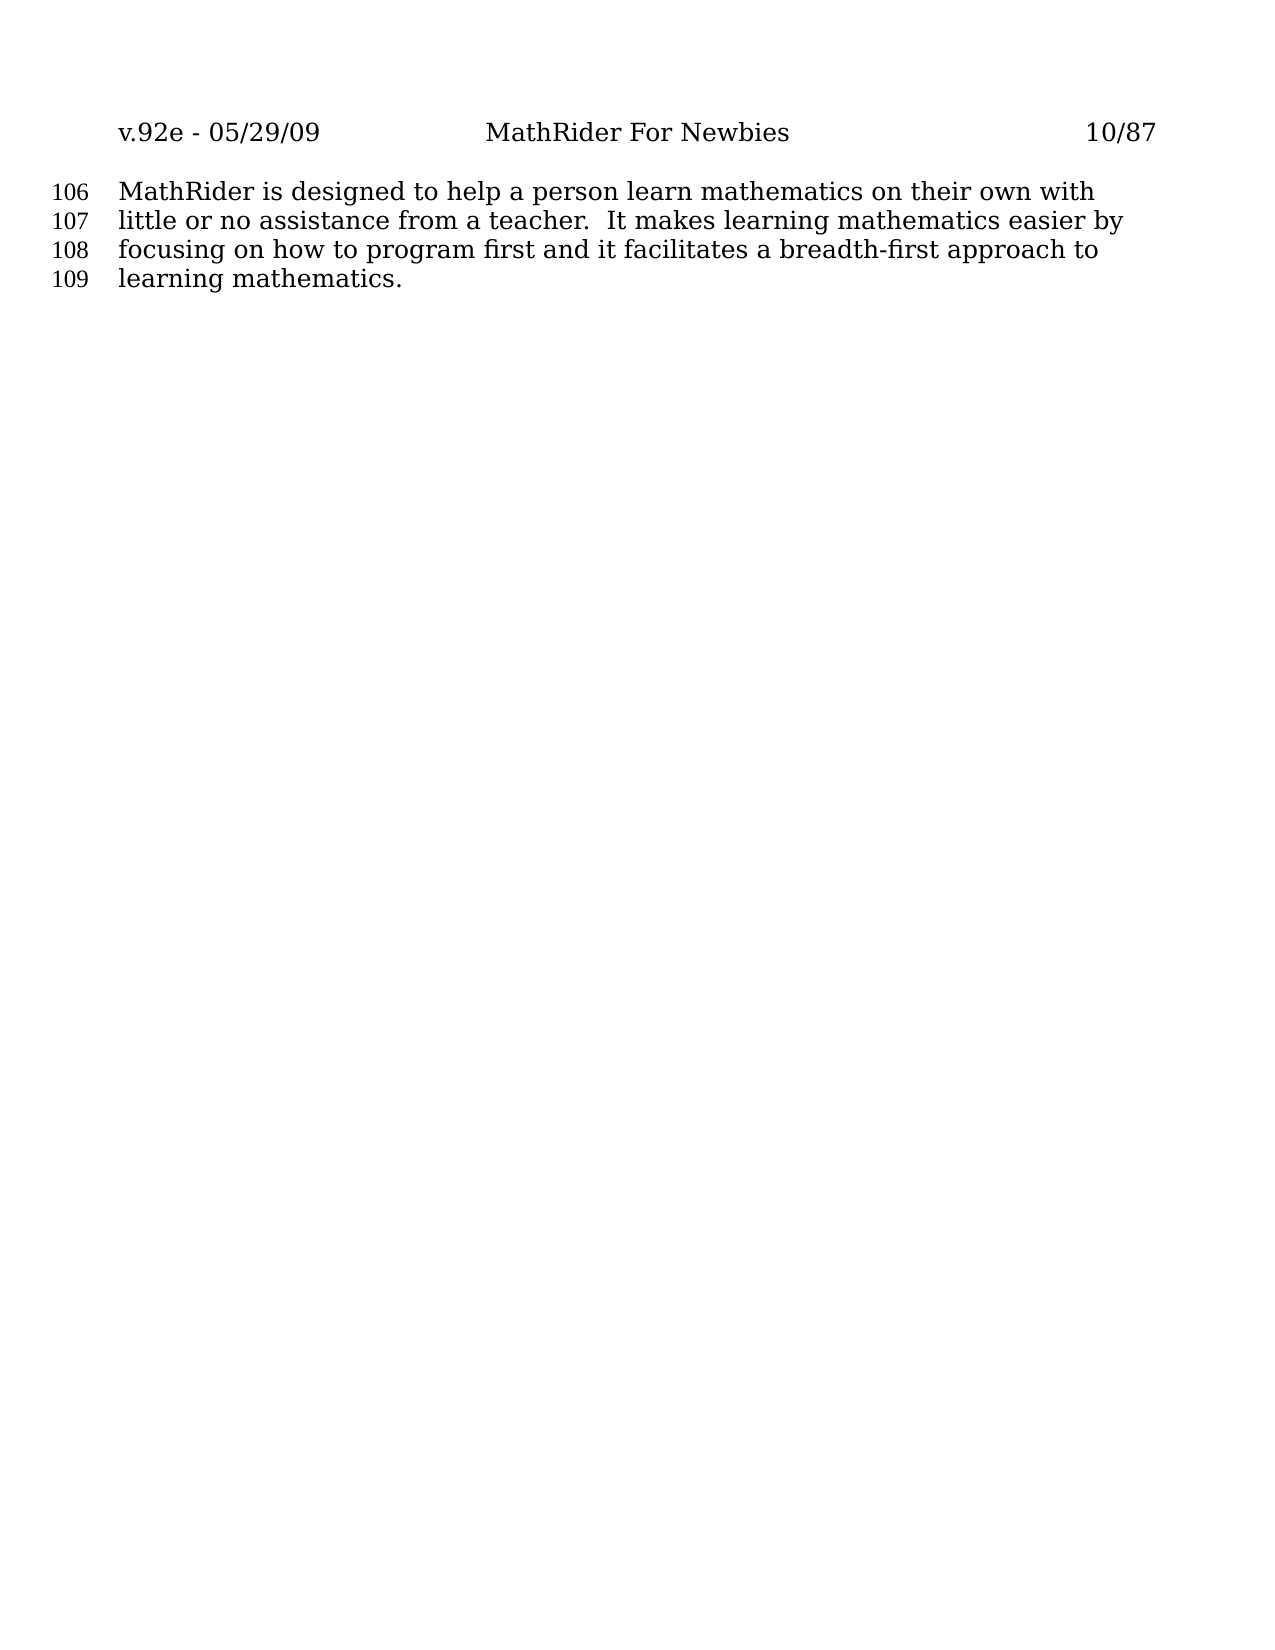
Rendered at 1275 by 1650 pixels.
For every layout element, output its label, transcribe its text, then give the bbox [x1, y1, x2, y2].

text MathRider is designed to help a person learn mathematics on their own with little or no assistance from a teacher. It makes learning mathematics easier by focusing on how to program first and it facilitates a breadth-first approach to learning mathematics. [118, 177, 1157, 293]
